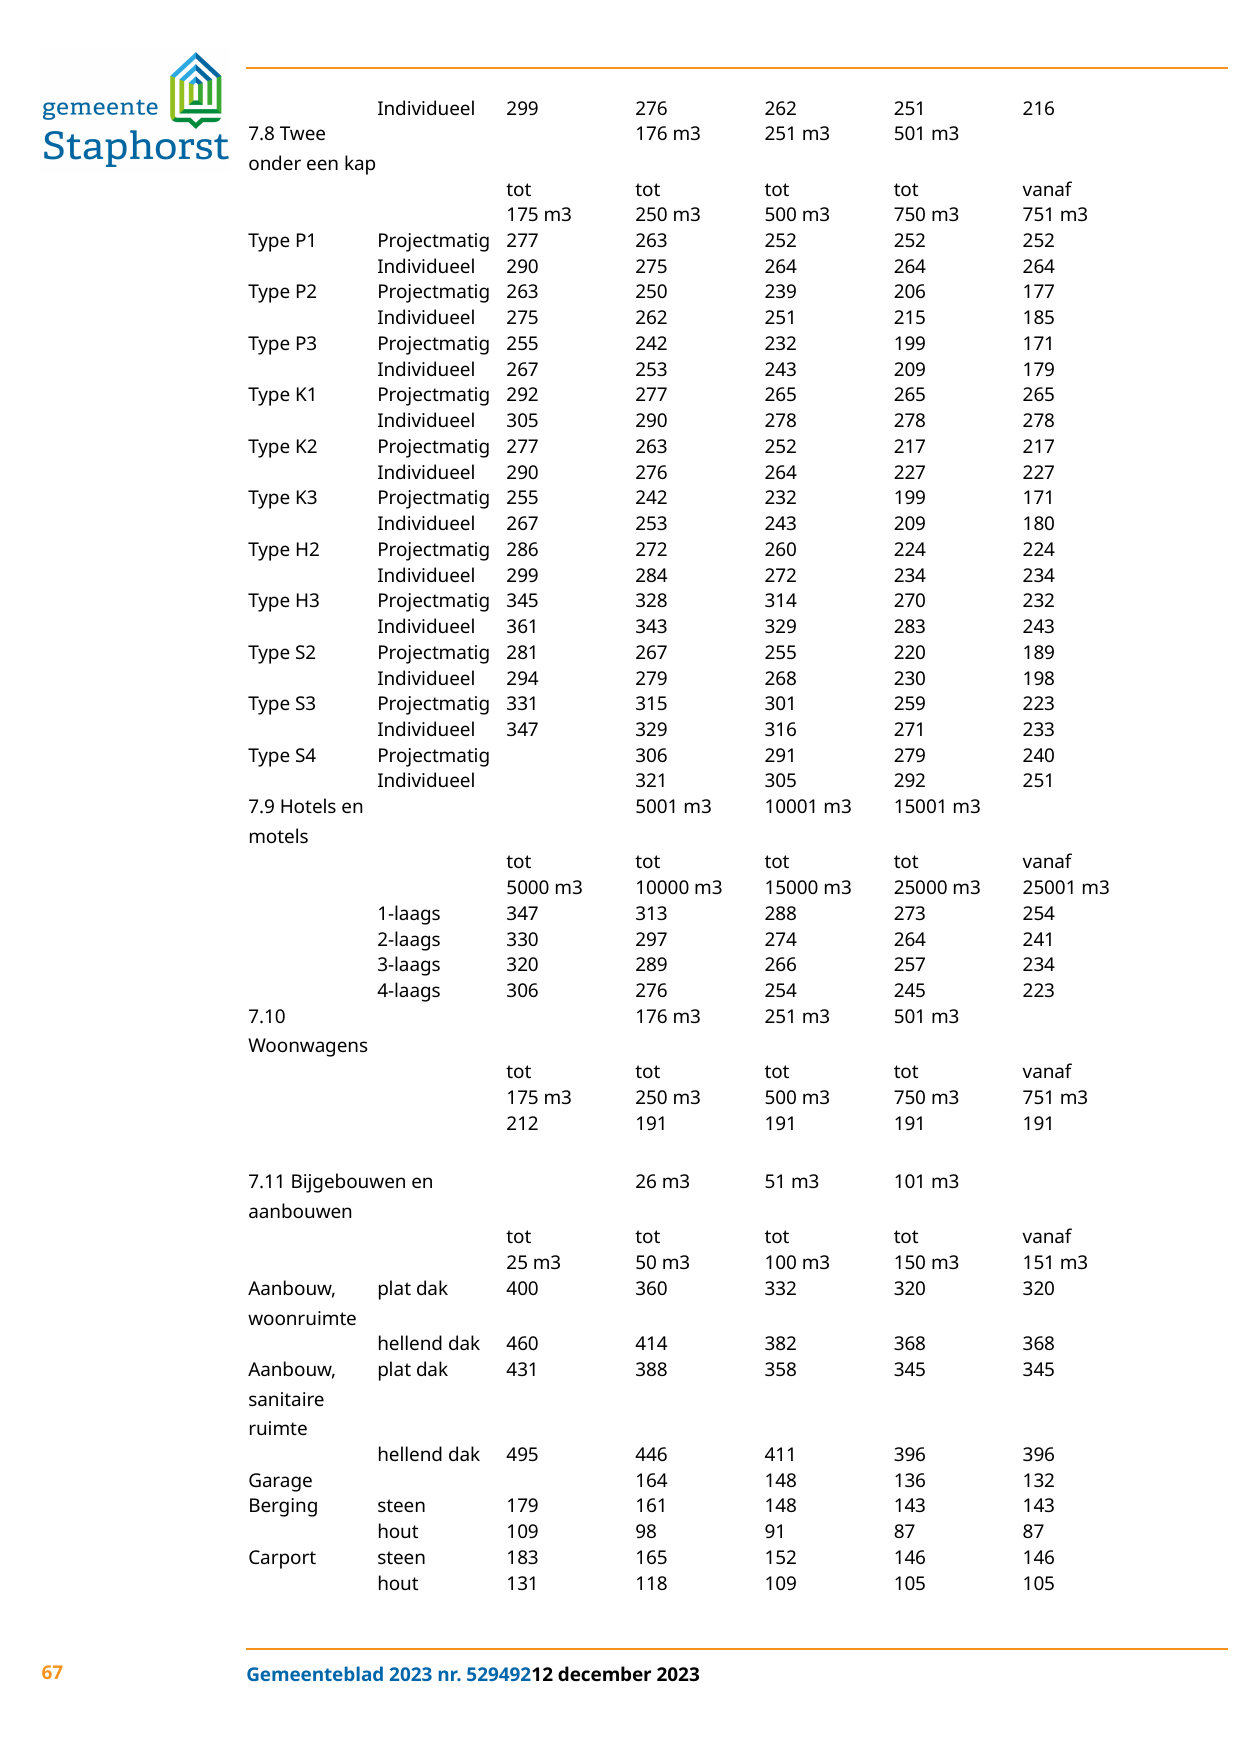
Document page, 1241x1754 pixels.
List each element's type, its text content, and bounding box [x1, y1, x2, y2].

table_cell 254 [764, 977, 893, 1003]
table_cell 232 [764, 485, 893, 510]
table_cell 283 [894, 613, 1022, 639]
table_cell 306 [635, 742, 764, 768]
table_cell 264 [894, 253, 1022, 279]
table_cell tot [764, 849, 893, 874]
table_cell 331 [506, 690, 635, 716]
table_cell 7.9 Hotels en motels [248, 793, 377, 849]
table_cell 1-laags [377, 900, 506, 926]
table_cell Individueel [377, 613, 506, 639]
table_cell Type P2 [248, 279, 377, 304]
table_cell 277 [506, 227, 635, 253]
table_cell 223 [1023, 977, 1152, 1003]
table_cell 232 [764, 330, 893, 356]
table_cell Individueel [377, 562, 506, 587]
picture [41, 47, 231, 172]
table_cell vanaf [1023, 849, 1152, 874]
table_cell tot [894, 1058, 1022, 1084]
table_cell [377, 1058, 506, 1084]
table_cell 176 m3 [635, 121, 764, 176]
table_cell 267 [506, 510, 635, 536]
table_cell 233 [1023, 716, 1152, 742]
table_cell 165 [635, 1544, 764, 1570]
table_cell 265 [894, 382, 1022, 407]
table_cell [377, 874, 506, 900]
table_cell Projectmatig [377, 690, 506, 716]
table_cell 264 [764, 459, 893, 484]
table_cell 320 [506, 952, 635, 977]
table_cell 267 [506, 356, 635, 382]
table_cell 388 [635, 1356, 764, 1441]
table_cell 275 [635, 253, 764, 279]
table_cell steen [377, 1493, 506, 1518]
table_cell Type K3 [248, 485, 377, 510]
table_cell 5000 m3 [506, 874, 635, 900]
table_cell 301 [764, 690, 893, 716]
table_cell [248, 356, 377, 382]
table_cell 750 m3 [894, 202, 1022, 227]
table_cell 223 [1023, 690, 1152, 716]
table_cell [248, 459, 377, 484]
table_cell 299 [506, 95, 635, 121]
table_cell Individueel [377, 95, 506, 121]
table_cell 251 [1023, 768, 1152, 793]
table_cell 294 [506, 665, 635, 690]
table_cell 250 [635, 279, 764, 304]
table_cell Projectmatig [377, 382, 506, 407]
table_cell 176 m3 [635, 1003, 764, 1058]
table_cell [248, 1224, 377, 1249]
table_cell Type H2 [248, 536, 377, 562]
table_cell Projectmatig [377, 536, 506, 562]
table_cell [248, 408, 377, 433]
table_cell 189 [1023, 639, 1152, 665]
table_cell 252 [764, 227, 893, 253]
table_cell 316 [764, 716, 893, 742]
table_cell 199 [894, 485, 1022, 510]
table_cell 274 [764, 926, 893, 952]
table_cell [248, 1058, 377, 1084]
table_cell 329 [764, 613, 893, 639]
table_cell [248, 768, 377, 793]
table_cell 252 [894, 227, 1022, 253]
table_cell Type K1 [248, 382, 377, 407]
table_cell 209 [894, 510, 1022, 536]
table_cell 7.8 Twee onder een kap [248, 121, 377, 176]
table_cell Type P1 [248, 227, 377, 253]
table_cell 179 [506, 1493, 635, 1518]
table_cell [377, 1250, 506, 1275]
table_cell 259 [894, 690, 1022, 716]
table_cell 243 [1023, 613, 1152, 639]
table_cell [377, 793, 506, 849]
table_cell 143 [894, 1493, 1022, 1518]
table_cell 265 [1023, 382, 1152, 407]
table_cell 501 m3 [894, 121, 1022, 176]
table_cell 224 [1023, 536, 1152, 562]
table_cell 215 [894, 305, 1022, 330]
table_cell 217 [894, 433, 1022, 459]
table_cell 98 [635, 1518, 764, 1544]
table_cell 328 [635, 588, 764, 613]
table_cell Projectmatig [377, 639, 506, 665]
table_cell 143 [1023, 1493, 1152, 1518]
table_cell tot [764, 1224, 893, 1249]
table_cell 253 [635, 356, 764, 382]
table_cell [377, 176, 506, 202]
table_cell 245 [894, 977, 1022, 1003]
table_cell [1023, 121, 1152, 176]
table_cell 25001 m3 [1023, 874, 1152, 900]
table_cell tot [894, 176, 1022, 202]
table_cell 254 [1023, 900, 1152, 926]
table_cell 212 [506, 1110, 635, 1136]
table_cell [506, 121, 635, 176]
table_cell tot [764, 1058, 893, 1084]
table_cell 105 [894, 1570, 1022, 1596]
table_cell 132 [1023, 1467, 1152, 1493]
table_cell 25 m3 [506, 1250, 635, 1275]
table_cell 400 [506, 1275, 635, 1331]
table_cell 272 [635, 536, 764, 562]
table_cell 297 [635, 926, 764, 952]
table_cell vanaf [1023, 176, 1152, 202]
table_cell 146 [1023, 1544, 1152, 1570]
table_cell 191 [635, 1110, 764, 1136]
table_cell 345 [506, 588, 635, 613]
table_cell 146 [894, 1544, 1022, 1570]
table_cell 251 [764, 305, 893, 330]
table_cell 313 [635, 900, 764, 926]
table_cell tot [635, 849, 764, 874]
table_cell 3-laags [377, 952, 506, 977]
table_cell Individueel [377, 665, 506, 690]
table_cell Projectmatig [377, 742, 506, 768]
table_cell steen [377, 1544, 506, 1570]
table_cell 234 [1023, 952, 1152, 977]
table_cell [1023, 793, 1152, 849]
table_cell 260 [764, 536, 893, 562]
table_cell 263 [635, 433, 764, 459]
table_cell 243 [764, 510, 893, 536]
table_cell 224 [894, 536, 1022, 562]
table_cell 314 [764, 588, 893, 613]
table_cell Projectmatig [377, 485, 506, 510]
table_cell 264 [1023, 253, 1152, 279]
table_cell 2-laags [377, 926, 506, 952]
table_cell [248, 1084, 377, 1110]
table_cell Carport [248, 1544, 377, 1570]
table_cell 25000 m3 [894, 874, 1022, 900]
table_cell tot [506, 1224, 635, 1249]
table_cell [248, 1570, 377, 1596]
table_cell 382 [764, 1331, 893, 1356]
table_cell 220 [894, 639, 1022, 665]
table_cell [248, 95, 377, 121]
table_cell 148 [764, 1493, 893, 1518]
table_cell 171 [1023, 485, 1152, 510]
table_cell 151 m3 [1023, 1250, 1152, 1275]
table_cell 321 [635, 768, 764, 793]
table_cell 10000 m3 [635, 874, 764, 900]
table_cell Projectmatig [377, 433, 506, 459]
table_cell [248, 926, 377, 952]
table_cell 109 [764, 1570, 893, 1596]
table_header [506, 1169, 635, 1224]
table_cell 262 [635, 305, 764, 330]
table_cell 10001 m3 [764, 793, 893, 849]
table_cell [377, 121, 506, 176]
table_cell 191 [764, 1110, 893, 1136]
table_cell 306 [506, 977, 635, 1003]
table_cell [377, 202, 506, 227]
table_cell 87 [894, 1518, 1022, 1544]
table_cell 368 [894, 1331, 1022, 1356]
table_cell 148 [764, 1467, 893, 1493]
table_cell plat dak [377, 1356, 506, 1441]
table_cell 345 [894, 1356, 1022, 1441]
table_cell tot [506, 1058, 635, 1084]
table_cell hellend dak [377, 1441, 506, 1467]
table_cell [377, 1110, 506, 1136]
table_cell 263 [506, 279, 635, 304]
table_cell 100 m3 [764, 1250, 893, 1275]
table_cell 292 [894, 768, 1022, 793]
table_cell [506, 793, 635, 849]
table_cell 206 [894, 279, 1022, 304]
table_cell vanaf [1023, 1224, 1152, 1249]
table_cell 242 [635, 330, 764, 356]
table_cell vanaf [1023, 1058, 1152, 1084]
table_cell 150 m3 [894, 1250, 1022, 1275]
table_cell 118 [635, 1570, 764, 1596]
table_cell tot [635, 1224, 764, 1249]
table_cell 299 [506, 562, 635, 587]
table_cell [248, 952, 377, 977]
table_cell 278 [764, 408, 893, 433]
table_cell 500 m3 [764, 1084, 893, 1110]
table_cell [248, 1250, 377, 1275]
table_header 51 m3 [764, 1169, 893, 1224]
table_cell 180 [1023, 510, 1152, 536]
table_cell Type S2 [248, 639, 377, 665]
table_cell 15000 m3 [764, 874, 893, 900]
table_cell 263 [635, 227, 764, 253]
table_cell [248, 874, 377, 900]
table_cell [248, 176, 377, 202]
table_cell Garage [248, 1467, 377, 1493]
table_cell 500 m3 [764, 202, 893, 227]
table_cell 279 [635, 665, 764, 690]
table_cell tot [506, 849, 635, 874]
table_cell Individueel [377, 253, 506, 279]
table_cell hout [377, 1570, 506, 1596]
table_cell 266 [764, 952, 893, 977]
table_cell 252 [764, 433, 893, 459]
table_cell 278 [894, 408, 1022, 433]
table_cell [248, 716, 377, 742]
table_cell Individueel [377, 356, 506, 382]
table_cell 271 [894, 716, 1022, 742]
table_cell 290 [506, 459, 635, 484]
table_cell Type S4 [248, 742, 377, 768]
table_cell Individueel [377, 459, 506, 484]
table_cell 276 [635, 95, 764, 121]
table_cell 253 [635, 510, 764, 536]
table_cell 751 m3 [1023, 1084, 1152, 1110]
table_cell [506, 1003, 635, 1058]
table_cell 277 [506, 433, 635, 459]
table_cell 320 [894, 1275, 1022, 1331]
table_header 26 m3 [635, 1169, 764, 1224]
table_cell 320 [1023, 1275, 1152, 1331]
table_cell 291 [764, 742, 893, 768]
table_cell 290 [506, 253, 635, 279]
table_cell 7.10 Woonwagens [248, 1003, 377, 1058]
table_cell 250 m3 [635, 202, 764, 227]
table_cell 396 [894, 1441, 1022, 1467]
table_cell 240 [1023, 742, 1152, 768]
table_cell 216 [1023, 95, 1152, 121]
table_cell 232 [1023, 588, 1152, 613]
table_cell 275 [506, 305, 635, 330]
table_cell Individueel [377, 305, 506, 330]
table_cell [248, 900, 377, 926]
table_cell Individueel [377, 716, 506, 742]
table_cell 164 [635, 1467, 764, 1493]
table_cell 191 [894, 1110, 1022, 1136]
table_cell 251 [894, 95, 1022, 121]
table_cell 175 m3 [506, 1084, 635, 1110]
table_cell 343 [635, 613, 764, 639]
table_cell 330 [506, 926, 635, 952]
table_cell 268 [764, 665, 893, 690]
table_cell 288 [764, 900, 893, 926]
table_cell 152 [764, 1544, 893, 1570]
table_cell [377, 849, 506, 874]
table_cell 360 [635, 1275, 764, 1331]
table_cell Projectmatig [377, 588, 506, 613]
table_cell Projectmatig [377, 330, 506, 356]
table_cell 255 [506, 330, 635, 356]
table_cell 750 m3 [894, 1084, 1022, 1110]
table_cell 250 m3 [635, 1084, 764, 1110]
table_cell Individueel [377, 408, 506, 433]
table_cell 131 [506, 1570, 635, 1596]
table_cell 252 [1023, 227, 1152, 253]
table_cell 460 [506, 1331, 635, 1356]
table_cell 501 m3 [894, 1003, 1022, 1058]
table_cell [248, 1518, 377, 1544]
table_cell 191 [1023, 1110, 1152, 1136]
table_cell hellend dak [377, 1331, 506, 1356]
table_cell 264 [764, 253, 893, 279]
table_cell 50 m3 [635, 1250, 764, 1275]
table_cell 276 [635, 459, 764, 484]
table_cell 241 [1023, 926, 1152, 952]
table_cell 136 [894, 1467, 1022, 1493]
table_cell Type H3 [248, 588, 377, 613]
table_cell Type S3 [248, 690, 377, 716]
table_cell 267 [635, 639, 764, 665]
table_cell [248, 562, 377, 587]
table_cell tot [894, 849, 1022, 874]
table_cell 5001 m3 [635, 793, 764, 849]
table_cell 242 [635, 485, 764, 510]
table_cell 292 [506, 382, 635, 407]
table_cell [248, 253, 377, 279]
table_cell 411 [764, 1441, 893, 1467]
table_cell 209 [894, 356, 1022, 382]
table_cell 305 [764, 768, 893, 793]
table_cell 262 [764, 95, 893, 121]
table_cell 347 [506, 900, 635, 926]
table_cell Projectmatig [377, 279, 506, 304]
table_cell 109 [506, 1518, 635, 1544]
table_cell 217 [1023, 433, 1152, 459]
table_header 7.11 Bijgebouwen en aanbouwen [248, 1169, 506, 1224]
table_cell 171 [1023, 330, 1152, 356]
table_cell 234 [894, 562, 1022, 587]
table_cell 290 [635, 408, 764, 433]
table_cell 305 [506, 408, 635, 433]
table_cell 289 [635, 952, 764, 977]
table_cell 276 [635, 977, 764, 1003]
table_cell Aanbouw, woonruimte [248, 1275, 377, 1331]
table_cell Aanbouw, sanitaire ruimte [248, 1356, 377, 1441]
table_cell tot [894, 1224, 1022, 1249]
table_cell 264 [894, 926, 1022, 952]
table_cell tot [764, 176, 893, 202]
table_cell [248, 1331, 377, 1356]
table_cell hout [377, 1518, 506, 1544]
table_cell [377, 1467, 506, 1493]
table_cell 446 [635, 1441, 764, 1467]
table_cell Projectmatig [377, 227, 506, 253]
table_cell 329 [635, 716, 764, 742]
table_cell 279 [894, 742, 1022, 768]
table_cell 105 [1023, 1570, 1152, 1596]
table_cell [506, 742, 635, 768]
table_cell tot [635, 176, 764, 202]
table_cell 272 [764, 562, 893, 587]
table_cell 185 [1023, 305, 1152, 330]
table_cell 227 [1023, 459, 1152, 484]
table_cell 284 [635, 562, 764, 587]
table_cell 255 [506, 485, 635, 510]
table_cell 4-laags [377, 977, 506, 1003]
table_cell 396 [1023, 1441, 1152, 1467]
table_cell 281 [506, 639, 635, 665]
table_cell 15001 m3 [894, 793, 1022, 849]
table_cell Individueel [377, 510, 506, 536]
table_cell [377, 1084, 506, 1110]
table_cell [506, 768, 635, 793]
table_cell Individueel [377, 768, 506, 793]
table_cell Type P3 [248, 330, 377, 356]
table_cell 255 [764, 639, 893, 665]
table_cell Berging [248, 1493, 377, 1518]
table_cell 243 [764, 356, 893, 382]
table_cell 251 m3 [764, 121, 893, 176]
table_cell 345 [1023, 1356, 1152, 1441]
table_cell Type K2 [248, 433, 377, 459]
table_cell 257 [894, 952, 1022, 977]
table_cell [248, 305, 377, 330]
table_cell 273 [894, 900, 1022, 926]
table_cell 361 [506, 613, 635, 639]
table_cell [248, 1110, 377, 1136]
table_cell 91 [764, 1518, 893, 1544]
table_cell [248, 202, 377, 227]
table_cell 239 [764, 279, 893, 304]
table_cell 234 [1023, 562, 1152, 587]
table_cell 199 [894, 330, 1022, 356]
table_cell [248, 665, 377, 690]
table_cell 368 [1023, 1331, 1152, 1356]
table_cell 286 [506, 536, 635, 562]
table_cell 177 [1023, 279, 1152, 304]
table_cell 183 [506, 1544, 635, 1570]
table_cell 270 [894, 588, 1022, 613]
table_cell tot [506, 176, 635, 202]
table_cell [248, 849, 377, 874]
table_cell [377, 1224, 506, 1249]
table_cell 358 [764, 1356, 893, 1441]
table_cell [1023, 1003, 1152, 1058]
table_cell 332 [764, 1275, 893, 1331]
table_cell 175 m3 [506, 202, 635, 227]
table_cell 315 [635, 690, 764, 716]
table_cell [377, 1003, 506, 1058]
table_cell 414 [635, 1331, 764, 1356]
table_cell [248, 977, 377, 1003]
table_cell 198 [1023, 665, 1152, 690]
table_cell 431 [506, 1356, 635, 1441]
table_cell [248, 1441, 377, 1467]
table_cell [506, 1467, 635, 1493]
table_cell tot [635, 1058, 764, 1084]
table_header [1023, 1169, 1152, 1224]
table_cell 265 [764, 382, 893, 407]
table_cell 277 [635, 382, 764, 407]
table_cell 751 m3 [1023, 202, 1152, 227]
table_cell 347 [506, 716, 635, 742]
table_cell 161 [635, 1493, 764, 1518]
table_cell [248, 613, 377, 639]
table_cell plat dak [377, 1275, 506, 1331]
table_cell 227 [894, 459, 1022, 484]
table_cell 278 [1023, 408, 1152, 433]
table_cell 230 [894, 665, 1022, 690]
table_cell 251 m3 [764, 1003, 893, 1058]
table_cell 495 [506, 1441, 635, 1467]
table_cell 179 [1023, 356, 1152, 382]
table_header 101 m3 [894, 1169, 1022, 1224]
table_cell [248, 510, 377, 536]
table_cell 87 [1023, 1518, 1152, 1544]
